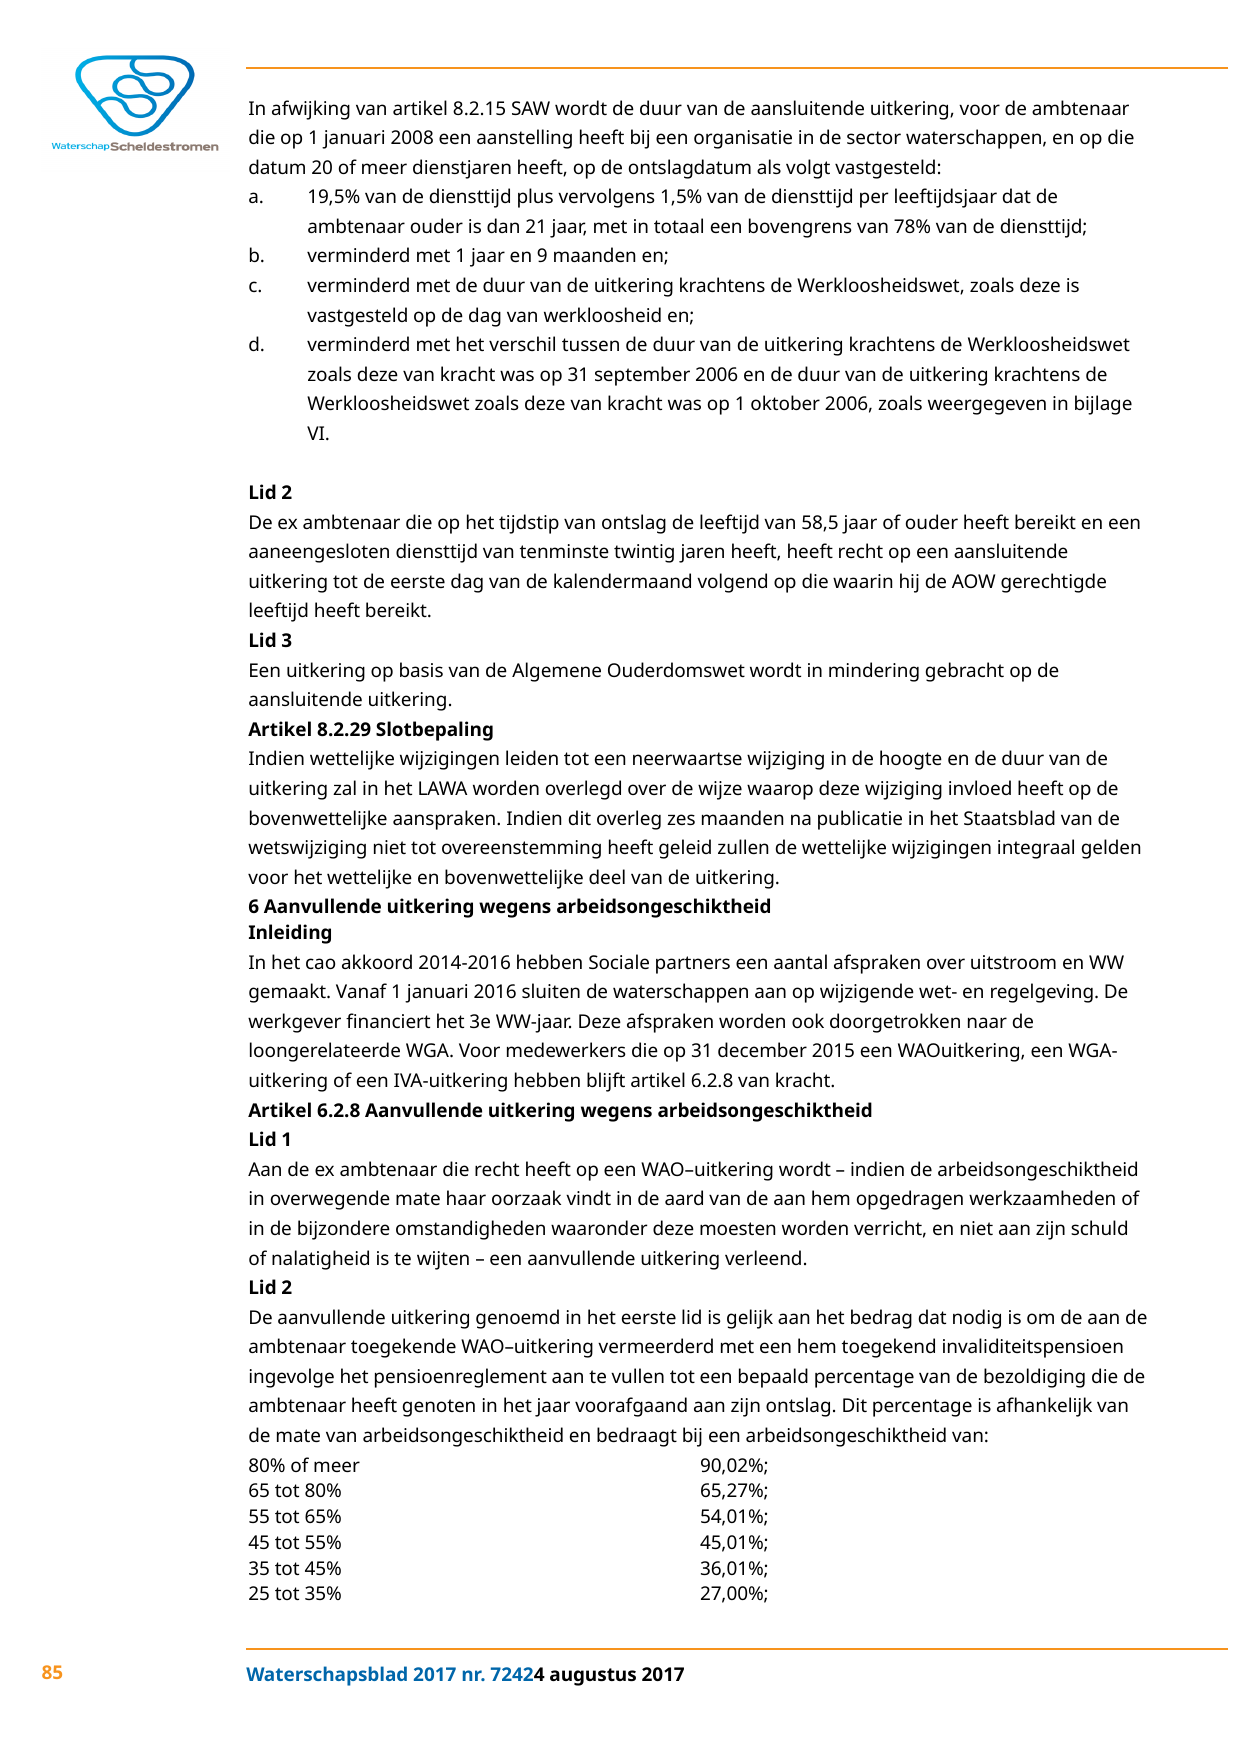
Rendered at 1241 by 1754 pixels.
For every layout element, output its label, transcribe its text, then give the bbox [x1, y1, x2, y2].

text Indien wettelijke wijzigingen leiden tot een neerwaartse wijziging in de hoogte en de duur van de uitkering zal in het LAWA worden overlegd over de wijze waarop deze wijziging invloed heeft op de bovenwettelijke aanspraken. Indien dit overleg zes maanden na publicatie in het Staatsblad van de wetswijziging niet tot overeenstemming heeft geleid zullen de wettelijke wijzigingen integraal gelden voor het wettelijke en bovenwettelijke deel van de uitkering. [248, 746, 1152, 890]
list verminderd met 1 jaar en 9 maanden en; [248, 243, 1152, 268]
text De aanvullende uitkering genoemd in het eerste lid is gelijk aan het bedrag dat nodig is om de aan de ambtenaar toegekende WAO–uitkering vermeerderd met een hem toegekend invaliditeitspensioen ingevolge het pensioenreglement aan te vullen tot een bepaald percentage van de bezoldiging die de ambtenaar heeft genoten in het jaar voorafgaand aan zijn ontslag. Dit percentage is afhankelijk van de mate van arbeidsongeschiktheid en bedraagt bij een arbeidsongeschiktheid van: [248, 1304, 1152, 1448]
table_cell 27,00%; [700, 1581, 1152, 1606]
list 19,5% van de diensttijd plus vervolgens 1,5% van de diensttijd per leeftijdsjaar dat de ambtenaar ouder is dan 21 jaar, met in totaal een bovengrens van 78% van de diensttijd; [248, 183, 1152, 239]
table_cell 35 tot 45% [248, 1555, 700, 1581]
text Een uitkering op basis van de Algemene Ouderdomswet wordt in mindering gebracht op de aansluitende uitkering. [248, 657, 1152, 712]
text In afwijking van artikel 8.2.15 SAW wordt de duur van de aansluitende uitkering, voor de ambtenaar die op 1 januari 2008 een aanstelling heeft bij een organisatie in de sector waterschappen, en op die datum 20 of meer dienstjaren heeft, op de ontslagdatum als volgt vastgesteld: [248, 95, 1152, 180]
text Inleiding [248, 919, 1152, 945]
table_header 80% of meer [248, 1452, 700, 1478]
text Artikel 8.2.29 Slotbepaling [248, 716, 1152, 742]
text In het cao akkoord 2014-2016 hebben Sociale partners een aantal afspraken over uitstroom en WW gemaakt. Vanaf 1 januari 2016 sluiten de waterschappen aan op wijzigende wet- en regelgeving. De werkgever financiert het 3e WW-jaar. Deze afspraken worden ook doorgetrokken naar de loongerelateerde WGA. Voor medewerkers die op 31 december 2015 een WAOuitkering, een WGA-uitkering of een IVA-uitkering hebben blijft artikel 6.2.8 van kracht. [248, 949, 1152, 1093]
text Aan de ex ambtenaar die recht heeft op een WAO–uitkering wordt – indien de arbeidsongeschiktheid in overwegende mate haar oorzaak vindt in de aard van de aan hem opgedragen werkzaamheden of in de bijzondere omstandigheden waaronder deze moesten worden verricht, en niet aan zijn schuld of nalatigheid is te wijten – een aanvullende uitkering verleend. [248, 1156, 1152, 1270]
text 6 Aanvullende uitkering wegens arbeidsongeschiktheid [248, 893, 1152, 919]
text Lid 1 [248, 1126, 1152, 1152]
table_cell 25 tot 35% [248, 1581, 700, 1606]
table_cell 55 tot 65% [248, 1503, 700, 1529]
text Lid 2 [248, 1274, 1152, 1300]
table_cell 65 tot 80% [248, 1478, 700, 1503]
table_cell 45 tot 55% [248, 1529, 700, 1555]
text Lid 3 [248, 627, 1152, 653]
table_header 90,02%; [700, 1452, 1152, 1478]
table_cell 54,01%; [700, 1503, 1152, 1529]
picture [41, 47, 231, 172]
text Artikel 6.2.8 Aanvullende uitkering wegens arbeidsongeschiktheid [248, 1097, 1152, 1122]
table_cell 45,01%; [700, 1529, 1152, 1555]
text De ex ambtenaar die op het tijdstip van ontslag de leeftijd van 58,5 jaar of ouder heeft bereikt en een aaneengesloten diensttijd van tenminste twintig jaren heeft, heeft recht op een aansluitende uitkering tot de eerste dag van de kalendermaand volgend op die waarin hij de AOW gerechtigde leeftijd heeft bereikt. [248, 509, 1152, 623]
list verminderd met het verschil tussen de duur van de uitkering krachtens de Werkloosheidswet zoals deze van kracht was op 31 september 2006 en de duur van de uitkering krachtens de Werkloosheidswet zoals deze van kracht was op 1 oktober 2006, zoals weergegeven in bijlage VI. [248, 331, 1152, 446]
text Lid 2 [248, 479, 1152, 505]
table_cell 65,27%; [700, 1478, 1152, 1503]
table_cell 36,01%; [700, 1555, 1152, 1581]
list verminderd met de duur van de uitkering krachtens de Werkloosheidswet, zoals deze is vastgesteld op de dag van werkloosheid en; [248, 272, 1152, 328]
